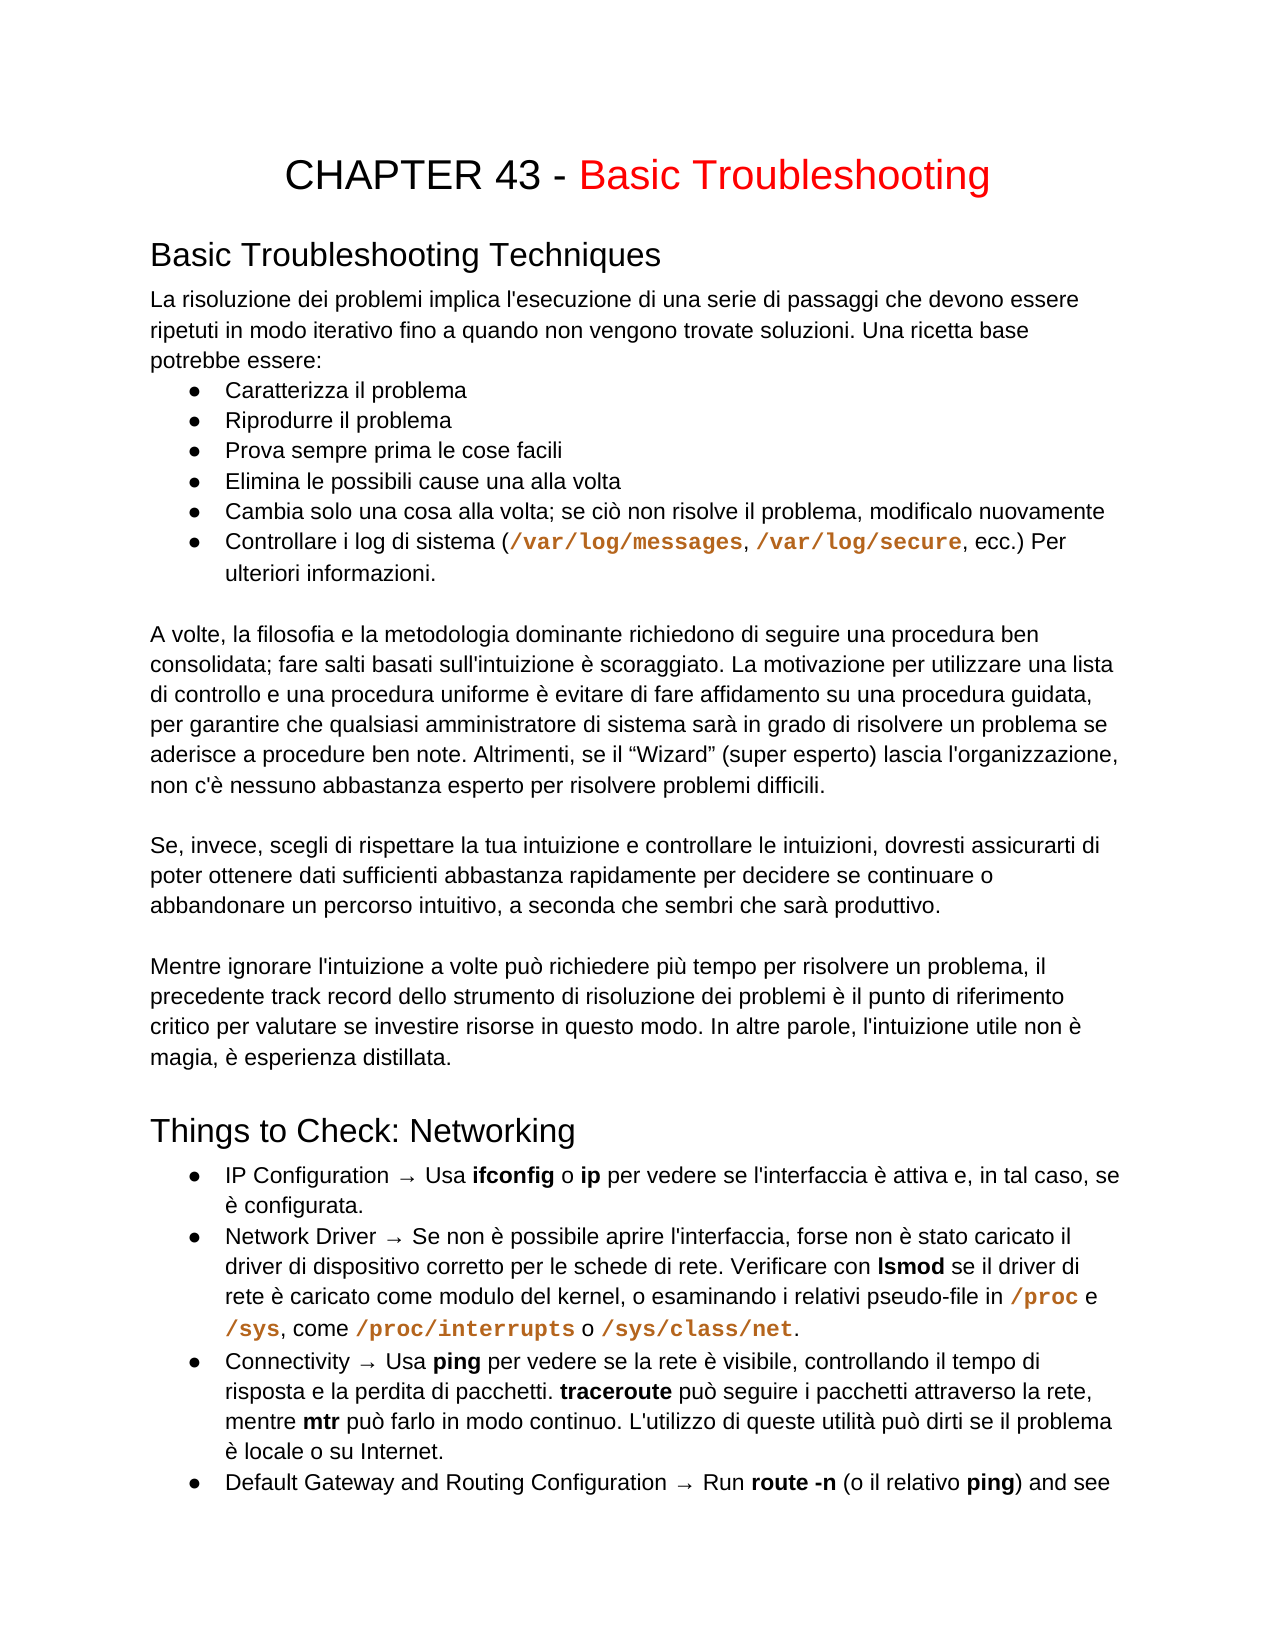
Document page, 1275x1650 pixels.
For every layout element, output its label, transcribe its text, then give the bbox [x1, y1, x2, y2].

list Cambia solo una cosa alla volta; se ciò non risolve il problema, modificalo nuovamente [187, 498, 1125, 524]
subtitle Things to Check: Networking [150, 1111, 1125, 1150]
subtitle CHAPTER 43 - Basic Troubleshooting [150, 150, 1125, 198]
subtitle Basic Troubleshooting Techniques [150, 235, 1125, 274]
list Network Driver → Se non è possibile aprire l'interfaccia, forse non è stato caricato il driver di dispositivo corretto per le schede di rete. Verificare con lsmod se il driver di rete è caricato come modulo del kernel, o esaminando i relativi pseudo-file in /proc e /sys, come /proc/interrupts o /sys/class/net. [187, 1223, 1125, 1343]
list Prova sempre prima le cose facili [187, 437, 1125, 464]
text Se, invece, scegli di rispettare la tua intuizione e controllare le intuizioni, dovresti assicurarti di poter ottenere dati sufficienti abbastanza rapidamente per decidere se continuare o abbandonare un percorso intuitivo, a seconda che sembri che sarà produttivo. [150, 832, 1125, 919]
list Caratterizza il problema [187, 377, 1125, 403]
list Elimina le possibili cause una alla volta [187, 468, 1125, 494]
list IP Configuration → Usa ifconfig o ip per vedere se l'interfaccia è attiva e, in tal caso, se è configurata. [187, 1162, 1125, 1219]
text A volte, la filosofia e la metodologia dominante richiedono di seguire una procedura ben consolidata; fare salti basati sull'intuizione è scoraggiato. La motivazione per utilizzare una lista di controllo e una procedura uniforme è evitare di fare affidamento su una procedura guidata, per garantire che qualsiasi amministratore di sistema sarà in grado di risolvere un problema se aderisce a procedure ben note. Altrimenti, se il “Wizard” (super esperto) lascia l'organizzazione, non c'è nessuno abbastanza esperto per risolvere problemi difficili. [150, 621, 1125, 798]
list Controllare i log di sistema (/var/log/messages, /var/log/secure, ecc.) Per ulteriori informazioni. [187, 528, 1125, 587]
list Default Gateway and Routing Configuration → Run route -n (o il relativo ping) and see [187, 1468, 1125, 1495]
list Riprodurre il problema [187, 407, 1125, 433]
text La risoluzione dei problemi implica l'esecuzione di una serie di passaggi che devono essere ripetuti in modo iterativo fino a quando non vengono trovate soluzioni. Una ricetta base potrebbe essere: [150, 286, 1125, 373]
list Connectivity → Usa ping per vedere se la rete è visibile, controllando il tempo di risposta e la perdita di pacchetti. traceroute può seguire i pacchetti attraverso la rete, mentre mtr può farlo in modo continuo. L'utilizzo di queste utilità può dirti se il problema è locale o su Internet. [187, 1348, 1125, 1465]
text Mentre ignorare l'intuizione a volte può richiedere più tempo per risolvere un problema, il precedente track record dello strumento di risoluzione dei problemi è il punto di riferimento critico per valutare se investire risorse in questo modo. In altre parole, l'intuizione utile non è magia, è esperienza distillata. [150, 953, 1125, 1070]
